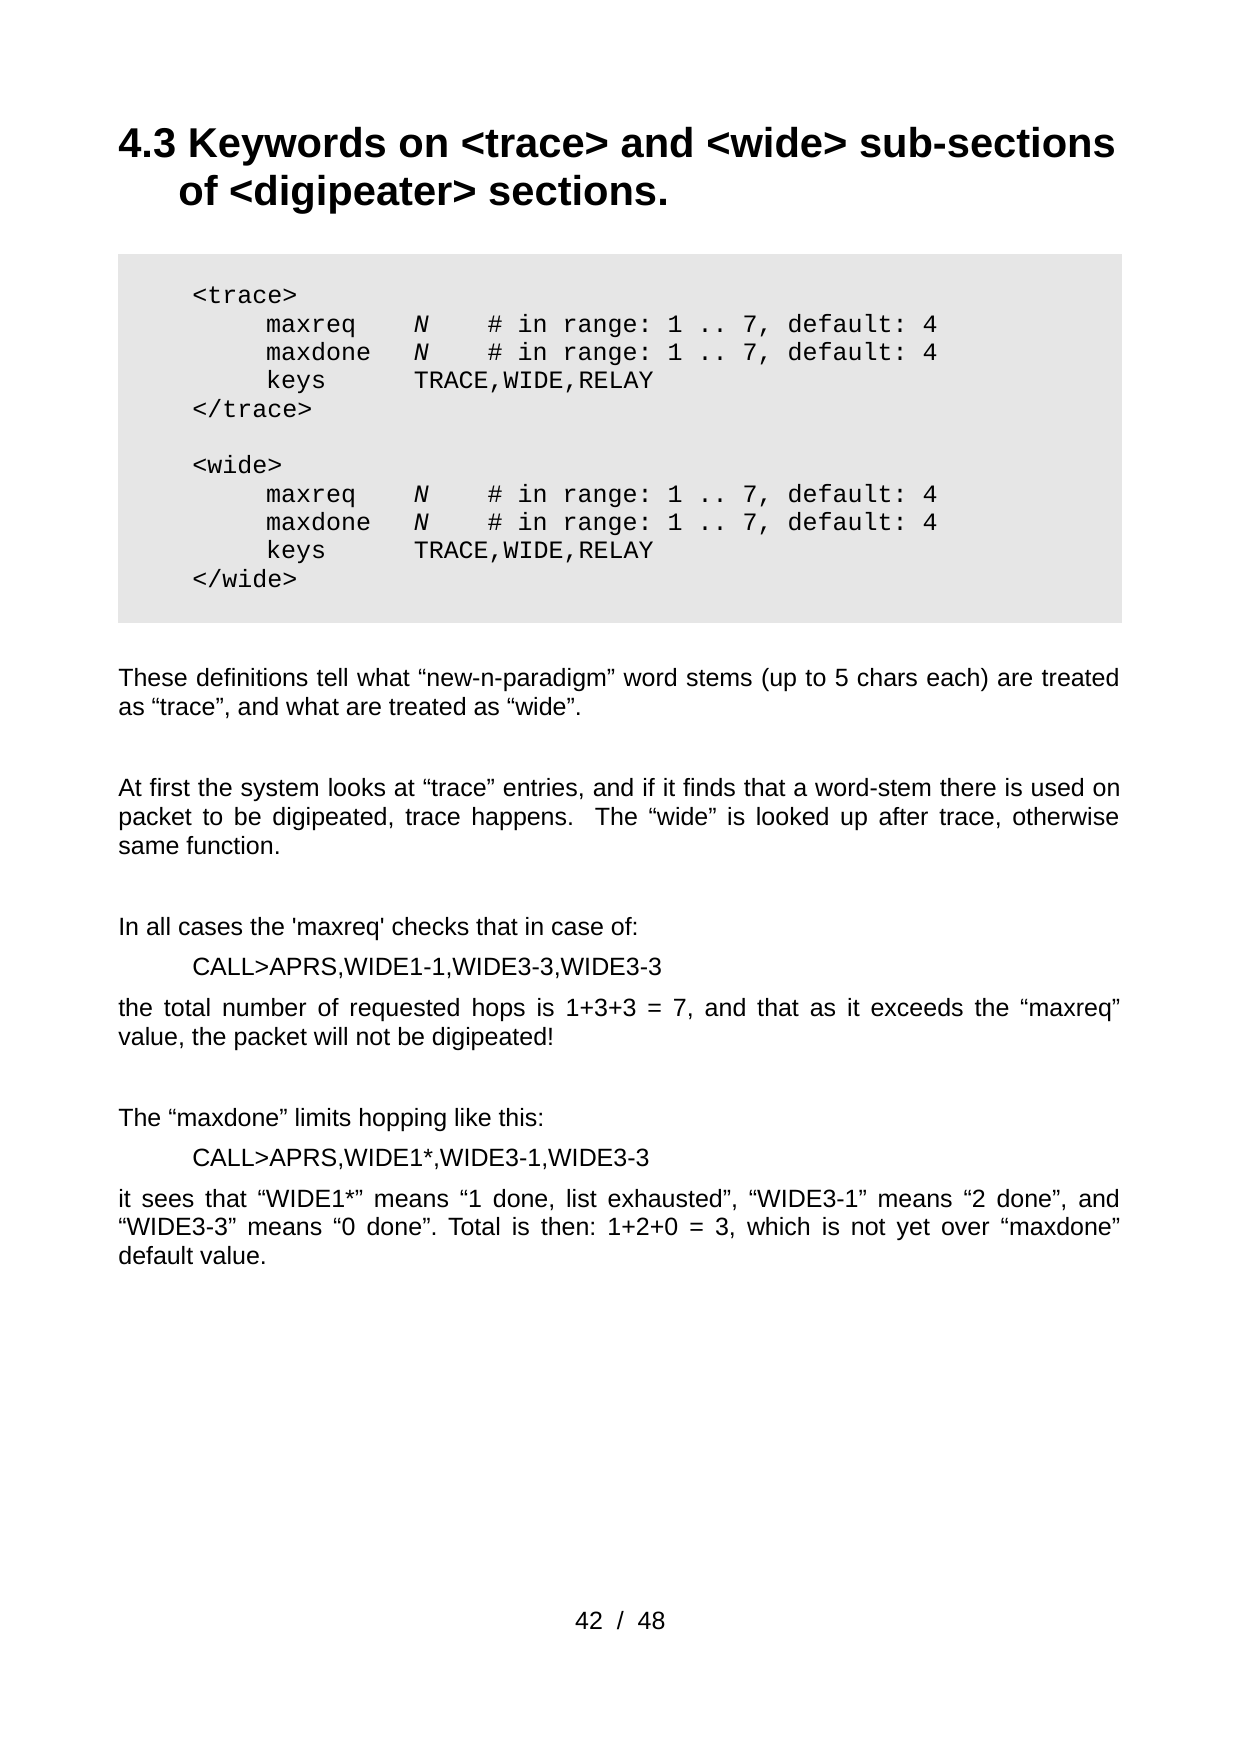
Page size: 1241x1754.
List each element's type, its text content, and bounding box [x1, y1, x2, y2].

text keys TRACE,WIDE,RELAY [118, 368, 1122, 396]
text maxreq N # in range: 1 .. 7, default: 4 [118, 481, 1122, 509]
text In all cases the 'maxreq' checks that in case of: [118, 912, 1122, 940]
text maxdone N # in range: 1 .. 7, default: 4 [118, 339, 1122, 368]
text it sees that “WIDE1*” means “1 done, list exhausted”, “WIDE3-1” means “2 done”, and “WIDE3-3” means “0 done”. Total is then: 1+2+0 = 3, which is not yet over “maxdone” default value. [118, 1183, 1122, 1270]
text <wide> [118, 453, 1122, 481]
text </wide> [118, 566, 1122, 594]
text CALL>APRS,WIDE1*,WIDE3-1,WIDE3-3 [118, 1143, 1122, 1172]
text CALL>APRS,WIDE1-1,WIDE3-3,WIDE3-3 [118, 952, 1122, 981]
text These definitions tell what “new-n-paradigm” word stems (up to 5 chars each) are treated as “trace”, and what are treated as “wide”. [118, 663, 1122, 721]
text maxreq N # in range: 1 .. 7, default: 4 [118, 311, 1122, 339]
text maxdone N # in range: 1 .. 7, default: 4 [118, 509, 1122, 538]
text The “maxdone” limits hopping like this: [118, 1102, 1122, 1131]
text At first the system looks at “trace” entries, and if it finds that a word-stem there is used on packet to be digipeated, trace happens. The “wide” is looked up after trace, otherwise same function. [118, 773, 1122, 859]
text keys TRACE,WIDE,RELAY [118, 538, 1122, 566]
text <trace> [118, 283, 1122, 311]
text the total number of requested hops is 1+3+3 = 7, and that as it exceeds the “maxreq” value, the packet will not be digipeated! [118, 993, 1122, 1050]
subtitle Keywords on <trace> and <wide> sub-sections of <digipeater> sections. [118, 118, 1122, 214]
text </trace> [118, 396, 1122, 424]
